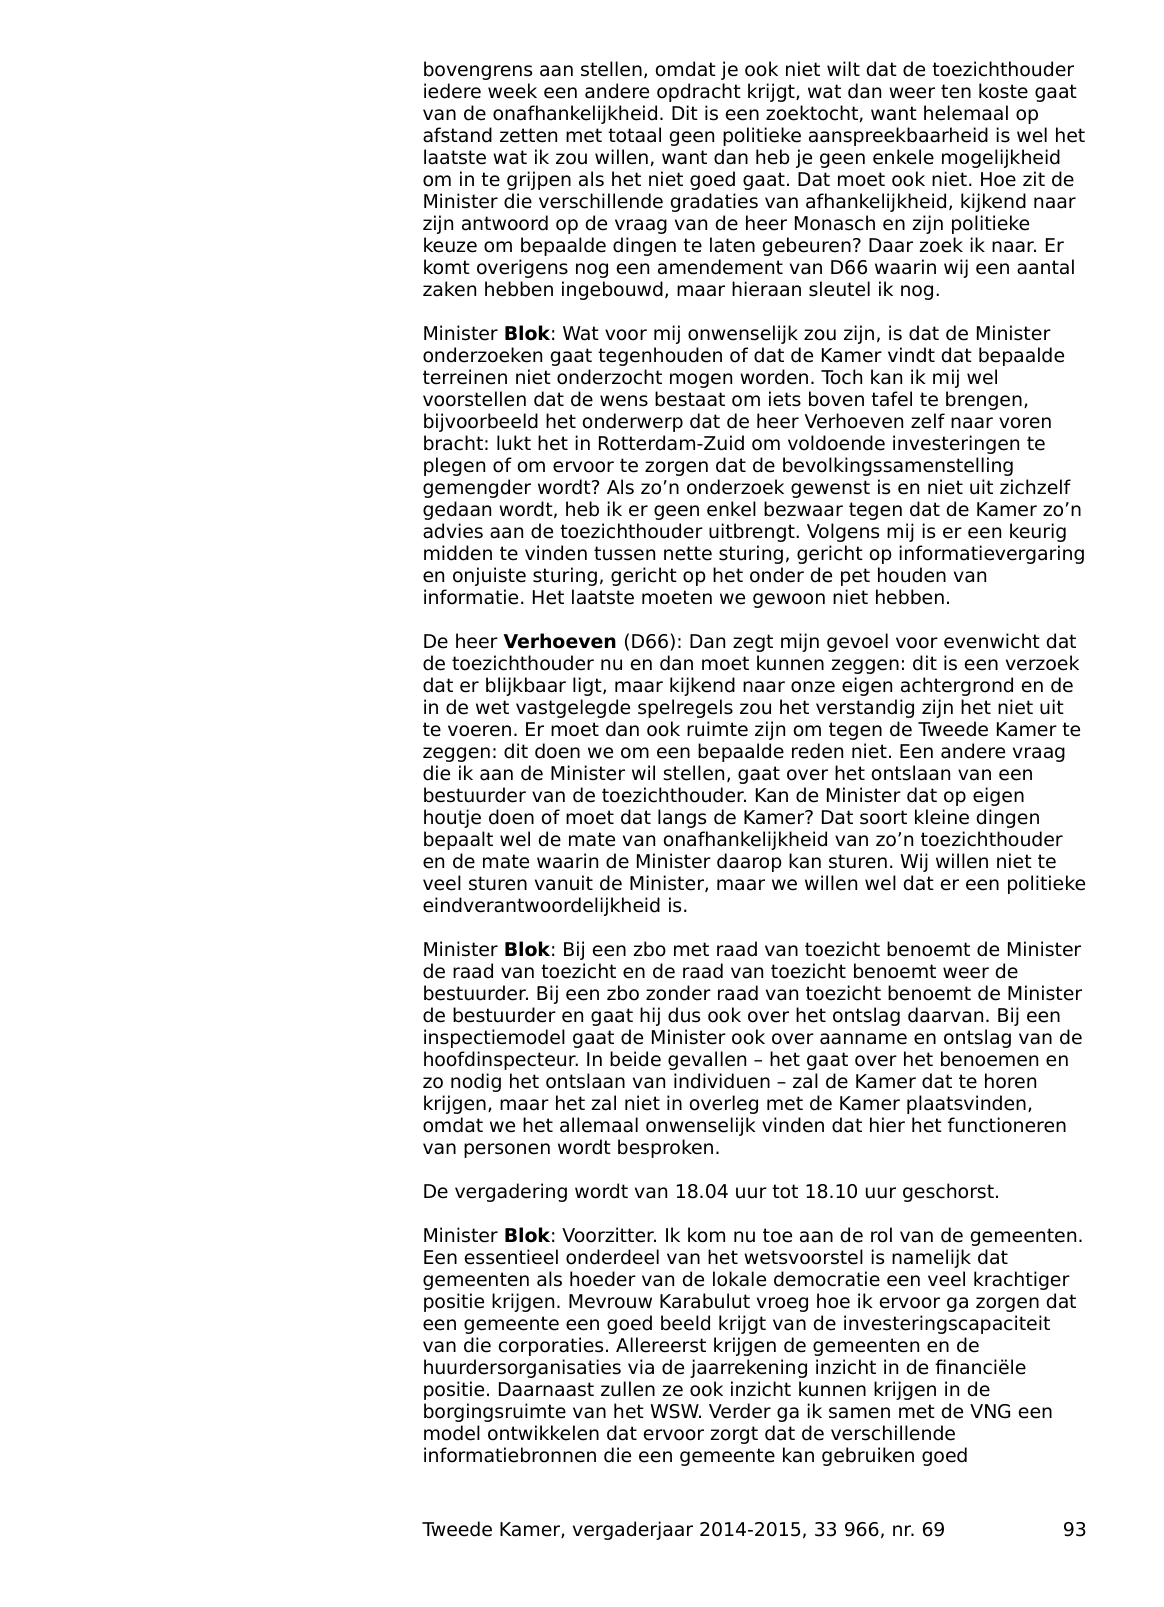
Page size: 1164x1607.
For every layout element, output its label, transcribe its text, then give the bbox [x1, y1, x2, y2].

text bovengrens aan stellen, omdat je ook niet wilt dat de toezichthouder iedere week een andere opdracht krijgt, wat dan weer ten koste gaat van de onafhankelijkheid. Dit is een zoektocht, want helemaal op afstand zetten met totaal geen politieke aanspreekbaarheid is wel het laatste wat ik zou willen, want dan heb je geen enkele mogelijkheid om in te grijpen als het niet goed gaat. Dat moet ook niet. Hoe zit de Minister die verschillende gradaties van afhankelijkheid, kijkend naar zijn antwoord op de vraag van de heer Monasch en zijn politieke keuze om bepaalde dingen te laten gebeuren? Daar zoek ik naar. Er komt overigens nog een amendement van D66 waarin wij een aantal zaken hebben ingebouwd, maar hieraan sleutel ik nog. [422, 59, 1087, 301]
text Minister Blok: Wat voor mij onwenselijk zou zijn, is dat de Minister onderzoeken gaat tegenhouden of dat de Kamer vindt dat bepaalde terreinen niet onderzocht mogen worden. Toch kan ik mij wel voorstellen dat de wens bestaat om iets boven tafel te brengen, bijvoorbeeld het onderwerp dat de heer Verhoeven zelf naar voren bracht: lukt het in Rotterdam-Zuid om voldoende investeringen te plegen of om ervoor te zorgen dat de bevolkingssamenstelling gemengder wordt? Als zo’n onderzoek gewenst is en niet uit zichzelf gedaan wordt, heb ik er geen enkel bezwaar tegen dat de Kamer zo’n advies aan de toezichthouder uitbrengt. Volgens mij is er een keurig midden te vinden tussen nette sturing, gericht op informatievergaring en onjuiste sturing, gericht op het onder de pet houden van informatie. Het laatste moeten we gewoon niet hebben. [422, 323, 1087, 609]
text Minister Blok: Voorzitter. Ik kom nu toe aan de rol van de gemeenten. Een essentieel onderdeel van het wetsvoorstel is namelijk dat gemeenten als hoeder van de lokale democratie een veel krachtiger positie krijgen. Mevrouw Karabulut vroeg hoe ik ervoor ga zorgen dat een gemeente een goed beeld krijgt van de investeringscapaciteit van die corporaties. Allereerst krijgen de gemeenten en de huurdersorganisaties via de jaarrekening inzicht in de financiële positie. Daarnaast zullen ze ook inzicht kunnen krijgen in de borgingsruimte van het WSW. Verder ga ik samen met de VNG een model ontwikkelen dat ervoor zorgt dat de verschillende informatiebronnen die een gemeente kan gebruiken goed [422, 1225, 1087, 1467]
text De heer Verhoeven (D66): Dan zegt mijn gevoel voor evenwicht dat de toezichthouder nu en dan moet kunnen zeggen: dit is een verzoek dat er blijkbaar ligt, maar kijkend naar onze eigen achtergrond en de in de wet vastgelegde spelregels zou het verstandig zijn het niet uit te voeren. Er moet dan ook ruimte zijn om tegen de Tweede Kamer te zeggen: dit doen we om een bepaalde reden niet. Een andere vraag die ik aan de Minister wil stellen, gaat over het ontslaan van een bestuurder van de toezichthouder. Kan de Minister dat op eigen houtje doen of moet dat langs de Kamer? Dat soort kleine dingen bepaalt wel de mate van onafhankelijkheid van zo’n toezichthouder en de mate waarin de Minister daarop kan sturen. Wij willen niet te veel sturen vanuit de Minister, maar we willen wel dat er een politieke eindverantwoordelijkheid is. [422, 631, 1087, 917]
text Minister Blok: Bij een zbo met raad van toezicht benoemt de Minister de raad van toezicht en de raad van toezicht benoemt weer de bestuurder. Bij een zbo zonder raad van toezicht benoemt de Minister de bestuurder en gaat hij dus ook over het ontslag daarvan. Bij een inspectiemodel gaat de Minister ook over aanname en ontslag van de hoofdinspecteur. In beide gevallen – het gaat over het benoemen en zo nodig het ontslaan van individuen – zal de Kamer dat te horen krijgen, maar het zal niet in overleg met de Kamer plaatsvinden, omdat we het allemaal onwenselijk vinden dat hier het functioneren van personen wordt besproken. [422, 939, 1087, 1159]
text De vergadering wordt van 18.04 uur tot 18.10 uur geschorst. [422, 1181, 1087, 1203]
